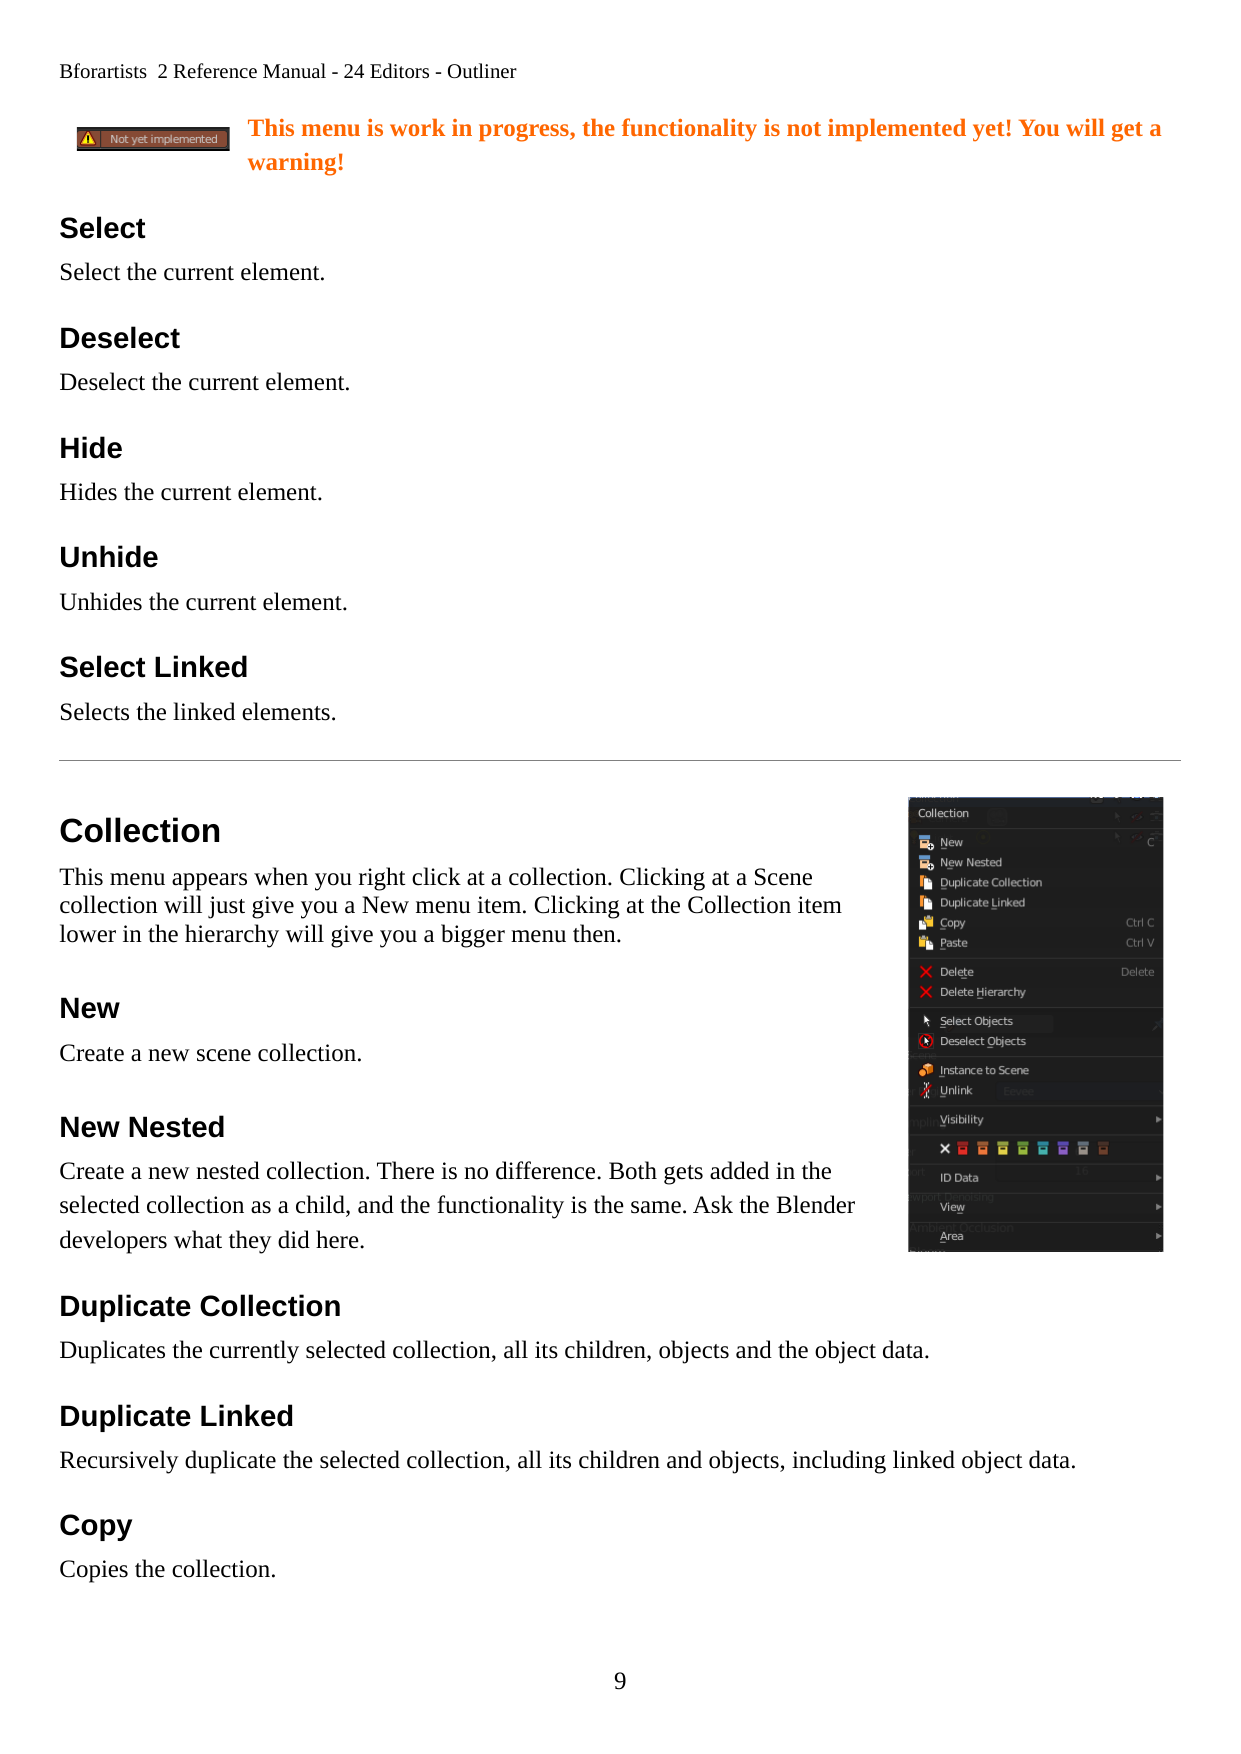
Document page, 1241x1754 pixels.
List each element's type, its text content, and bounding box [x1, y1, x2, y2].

subtitle Select Linked [59, 650, 1181, 684]
picture [908, 797, 1164, 1252]
text Selects the linked elements. [59, 697, 1181, 725]
subtitle Unhide [59, 540, 1181, 574]
text Copies the collection. [59, 1554, 1181, 1583]
subtitle Copy [59, 1508, 1181, 1542]
text Create a new scene collection. [59, 1038, 908, 1066]
subtitle Hide [59, 431, 1181, 464]
subtitle Duplicate Linked [59, 1398, 1181, 1432]
text This menu is work in progress, the functionality is not implemented yet! You will get a warning! [59, 113, 1181, 176]
subtitle New [59, 991, 908, 1025]
subtitle Select [59, 211, 1181, 244]
subtitle [1164, 811, 1181, 849]
text This menu appears when you right click at a collection. Clicking at a Scene collection will just give you a New menu item. Clicking at the Collection item lower in the hierarchy will give you a bigger menu then. [59, 862, 908, 948]
subtitle [1164, 1110, 1181, 1143]
subtitle [1164, 991, 1181, 1025]
subtitle Collection [59, 811, 908, 849]
picture [76, 127, 230, 151]
text Recursively duplicate the selected collection, all its children and objects, including linked object data. [59, 1445, 1181, 1473]
text Duplicates the currently selected collection, all its children, objects and the object data. [59, 1335, 1181, 1363]
subtitle New Nested [59, 1110, 908, 1143]
text Create a new nested collection. There is no difference. Both gets added in the selected collection as a child, and the functionality is the same. Ask the Blender developers what they did here. [59, 1156, 1181, 1254]
text Select the current element. [59, 257, 1181, 286]
text Deselect the current element. [59, 367, 1181, 396]
subtitle Duplicate Collection [59, 1288, 1181, 1322]
text Unhides the current element. [59, 587, 1181, 615]
text Hides the current element. [59, 477, 1181, 506]
subtitle Deselect [59, 321, 1181, 354]
